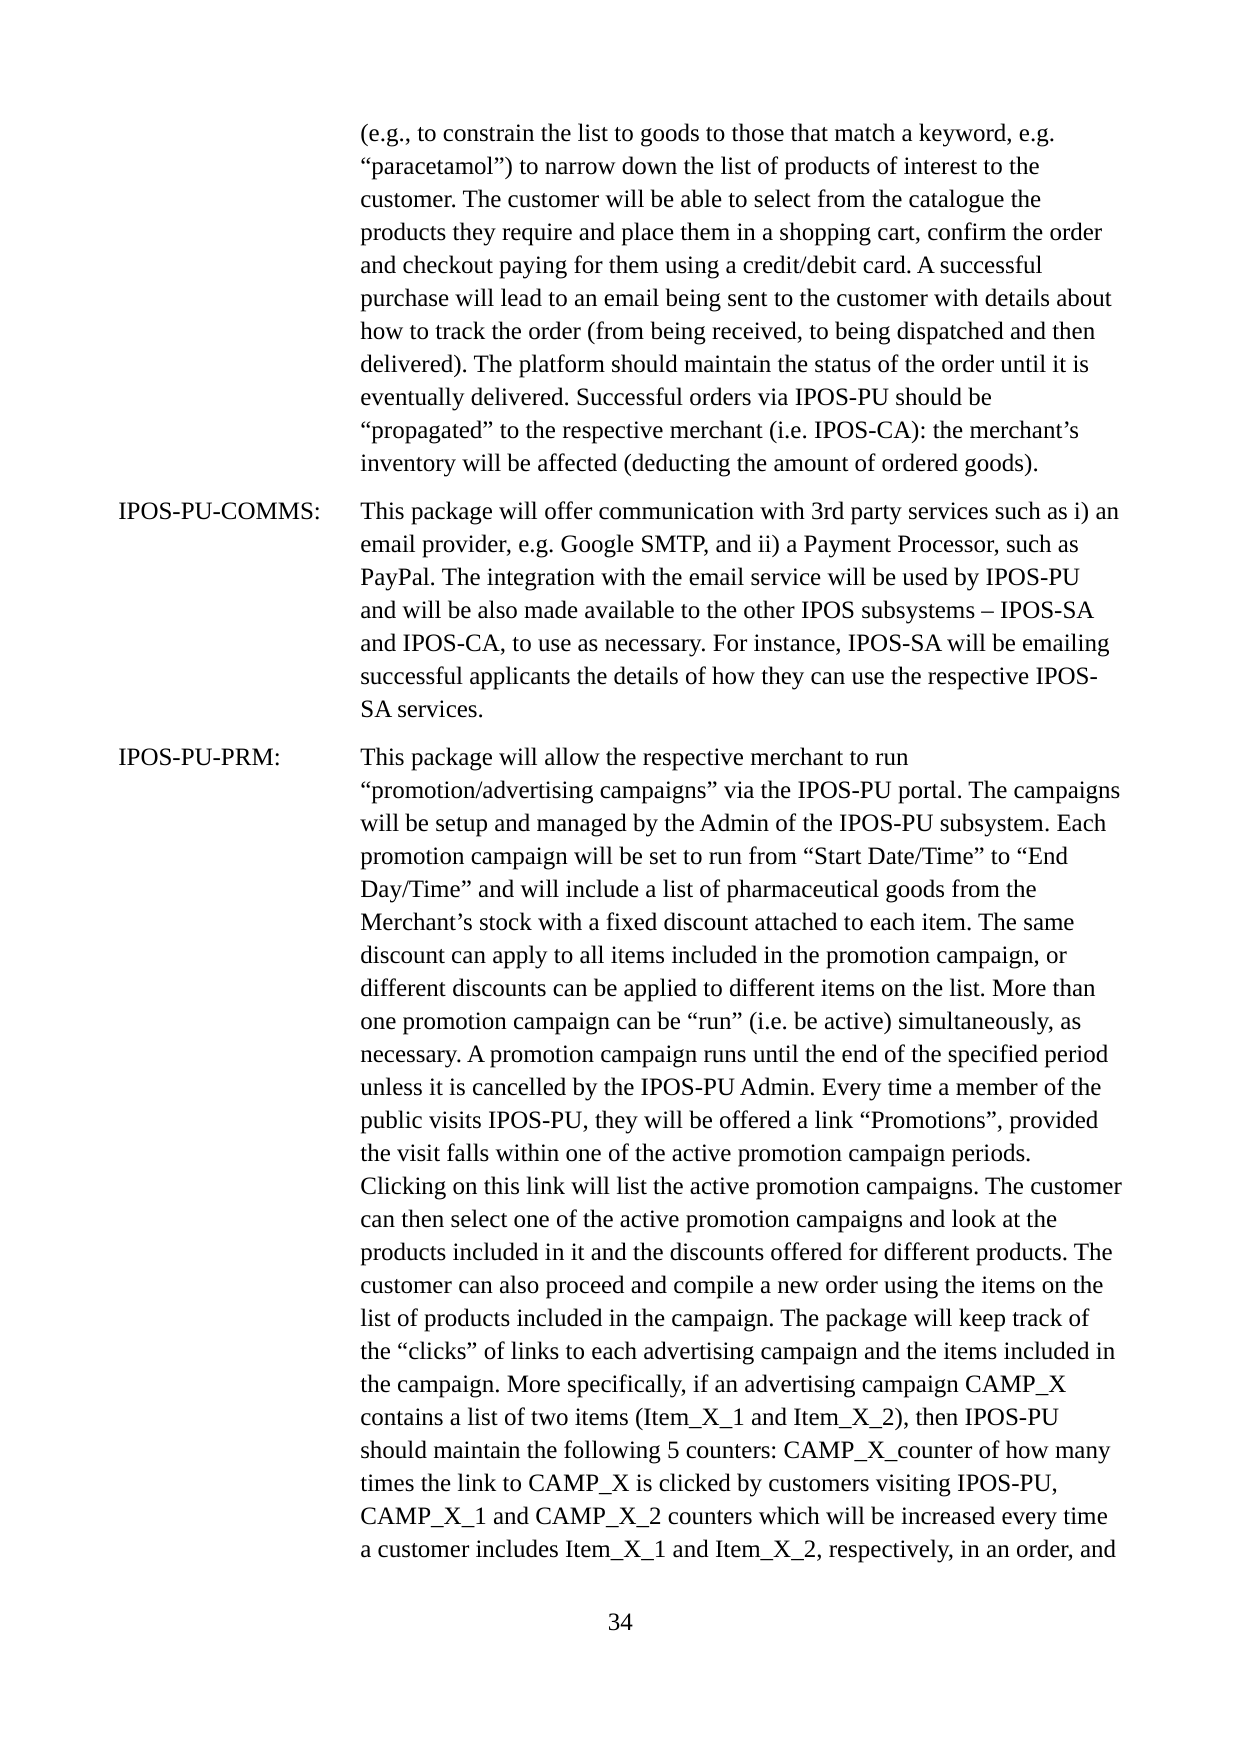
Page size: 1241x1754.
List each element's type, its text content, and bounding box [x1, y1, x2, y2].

table_cell IPOS-PU-COMMS: [118, 496, 360, 742]
table_cell This package will offer communication with 3rd party services such as i) an email provider, e.g. Google SMTP, and ii) a Payment Processor, such as PayPal. The integration with the email service will be used by IPOS-PU and will be also made available to the other IPOS subsystems – IPOS-SA and IPOS-CA, to use as necessary. For instance, IPOS-SA will be emailing successful applicants the details of how they can use the respective IPOS-SA services. [360, 496, 1122, 742]
table_cell IPOS-PU-PRM: [118, 742, 360, 1563]
table_cell [118, 118, 360, 496]
table_cell This package will allow the respective merchant to run “promotion/advertising campaigns” via the IPOS-PU portal. The campaigns will be setup and managed by the Admin of the IPOS-PU subsystem. Each promotion campaign will be set to run from “Start Date/Time” to “End Day/Time” and will include a list of pharmaceutical goods from the Merchant’s stock with a fixed discount attached to each item. The same discount can apply to all items included in the promotion campaign, or different discounts can be applied to different items on the list. More than one promotion campaign can be “run” (i.e. be active) simultaneously, as necessary. A promotion campaign runs until the end of the specified period unless it is cancelled by the IPOS-PU Admin. Every time a member of the public visits IPOS-PU, they will be offered a link “Promotions”, provided the visit falls within one of the active promotion campaign periods. Clicking on this link will list the active promotion campaigns. The customer can then select one of the active promotion campaigns and look at the products included in it and the discounts offered for different products. The customer can also proceed and compile a new order using the items on the list of products included in the campaign. The package will keep track of the “clicks” of links to each advertising campaign and the items included in the campaign. More specifically, if an advertising campaign CAMP_X contains a list of two items (Item_X_1 and Item_X_2), then IPOS-PU should maintain the following 5 counters: CAMP_X_counter of how many times the link to CAMP_X is clicked by customers visiting IPOS-PU, CAMP_X_1 and CAMP_X_2 counters which will be increased every time a customer includes Item_X_1 and Item_X_2, respectively, in an order, and [360, 742, 1122, 1563]
table_cell (e.g., to constrain the list to goods to those that match a keyword, e.g. “paracetamol”) to narrow down the list of products of interest to the customer. The customer will be able to select from the catalogue the products they require and place them in a shopping cart, confirm the order and checkout paying for them using a credit/debit card. A successful purchase will lead to an email being sent to the customer with details about how to track the order (from being received, to being dispatched and then delivered). The platform should maintain the status of the order until it is eventually delivered. Successful orders via IPOS-PU should be “propagated” to the respective merchant (i.e. IPOS-CA): the merchant’s inventory will be affected (deducting the amount of ordered goods). [360, 118, 1122, 496]
